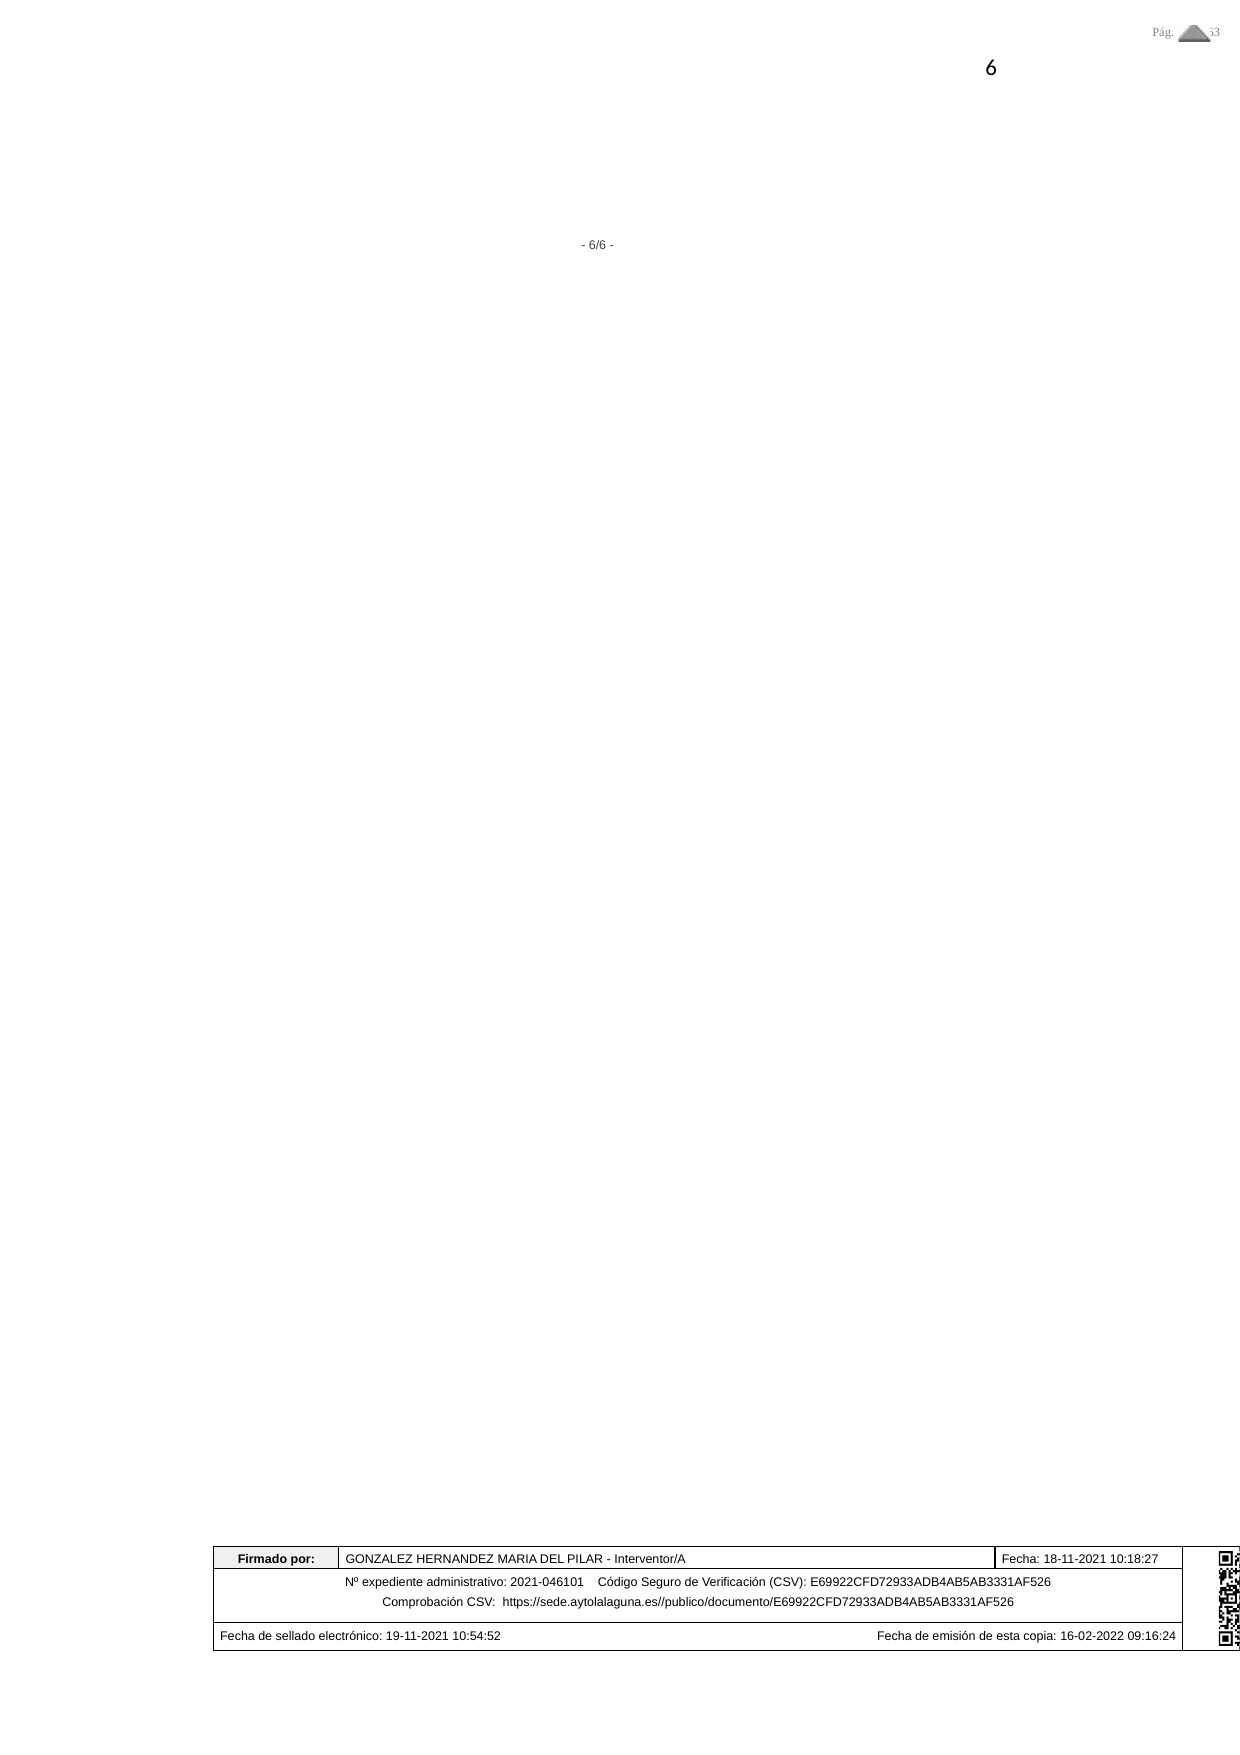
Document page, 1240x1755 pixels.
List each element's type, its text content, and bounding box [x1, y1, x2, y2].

text - 6/6 - [339, 237, 855, 252]
text 6 [214, 53, 997, 81]
